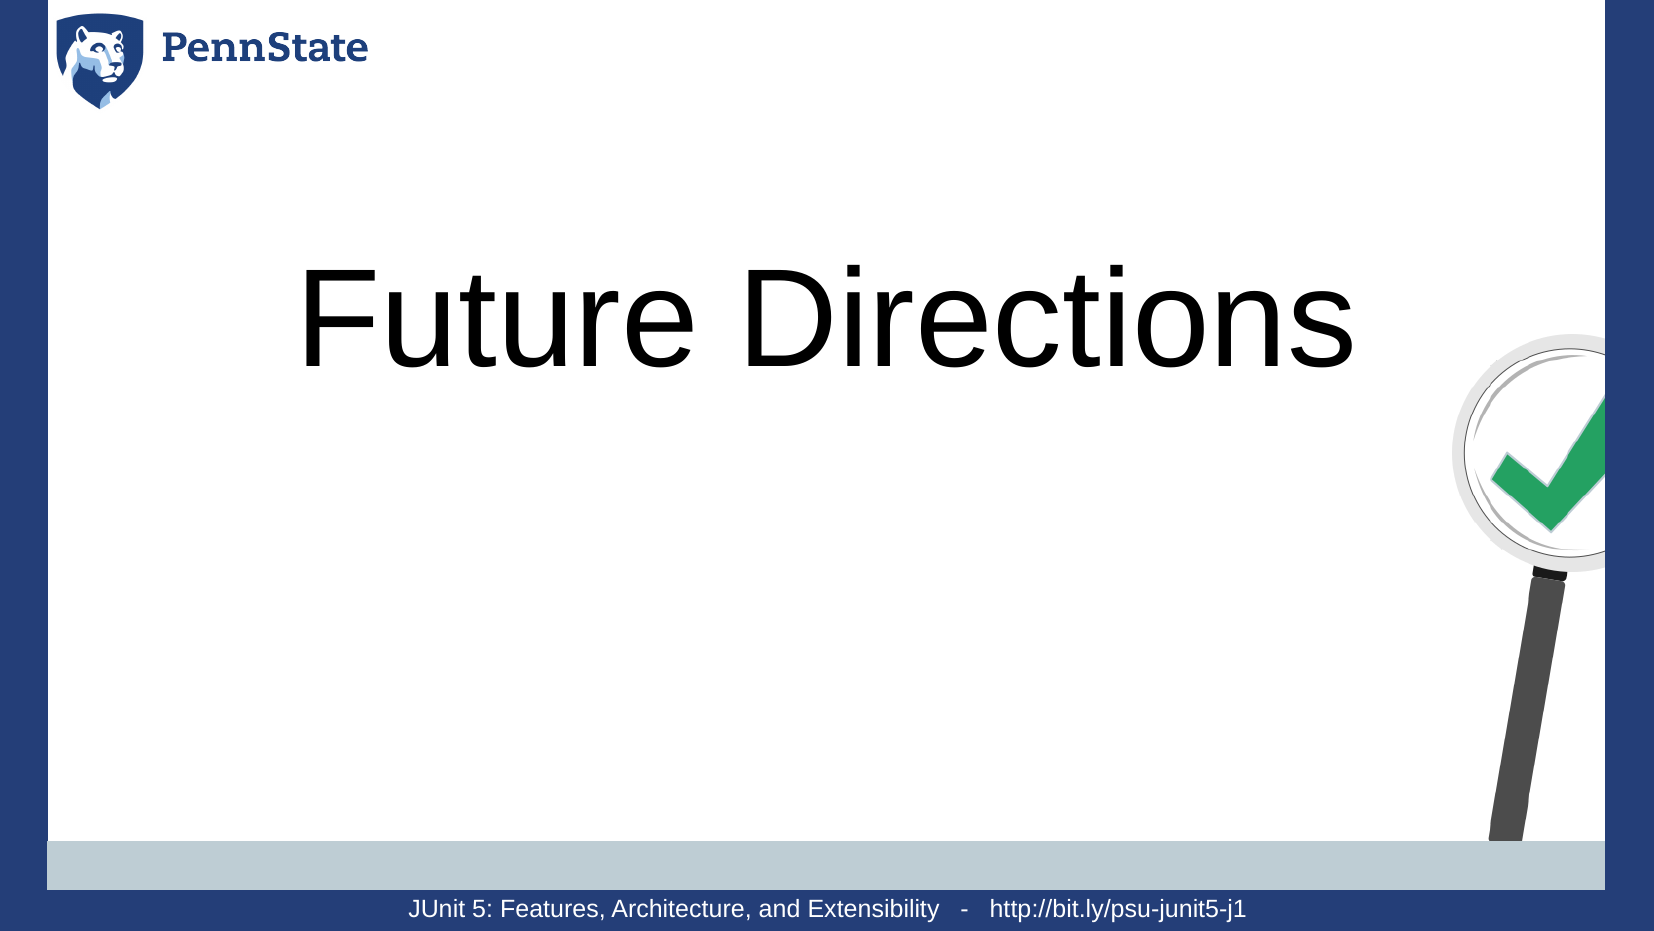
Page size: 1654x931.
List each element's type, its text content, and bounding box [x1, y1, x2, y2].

list Future Directions [261, 240, 1393, 436]
picture [1452, 334, 1605, 841]
picture [48, 0, 411, 152]
